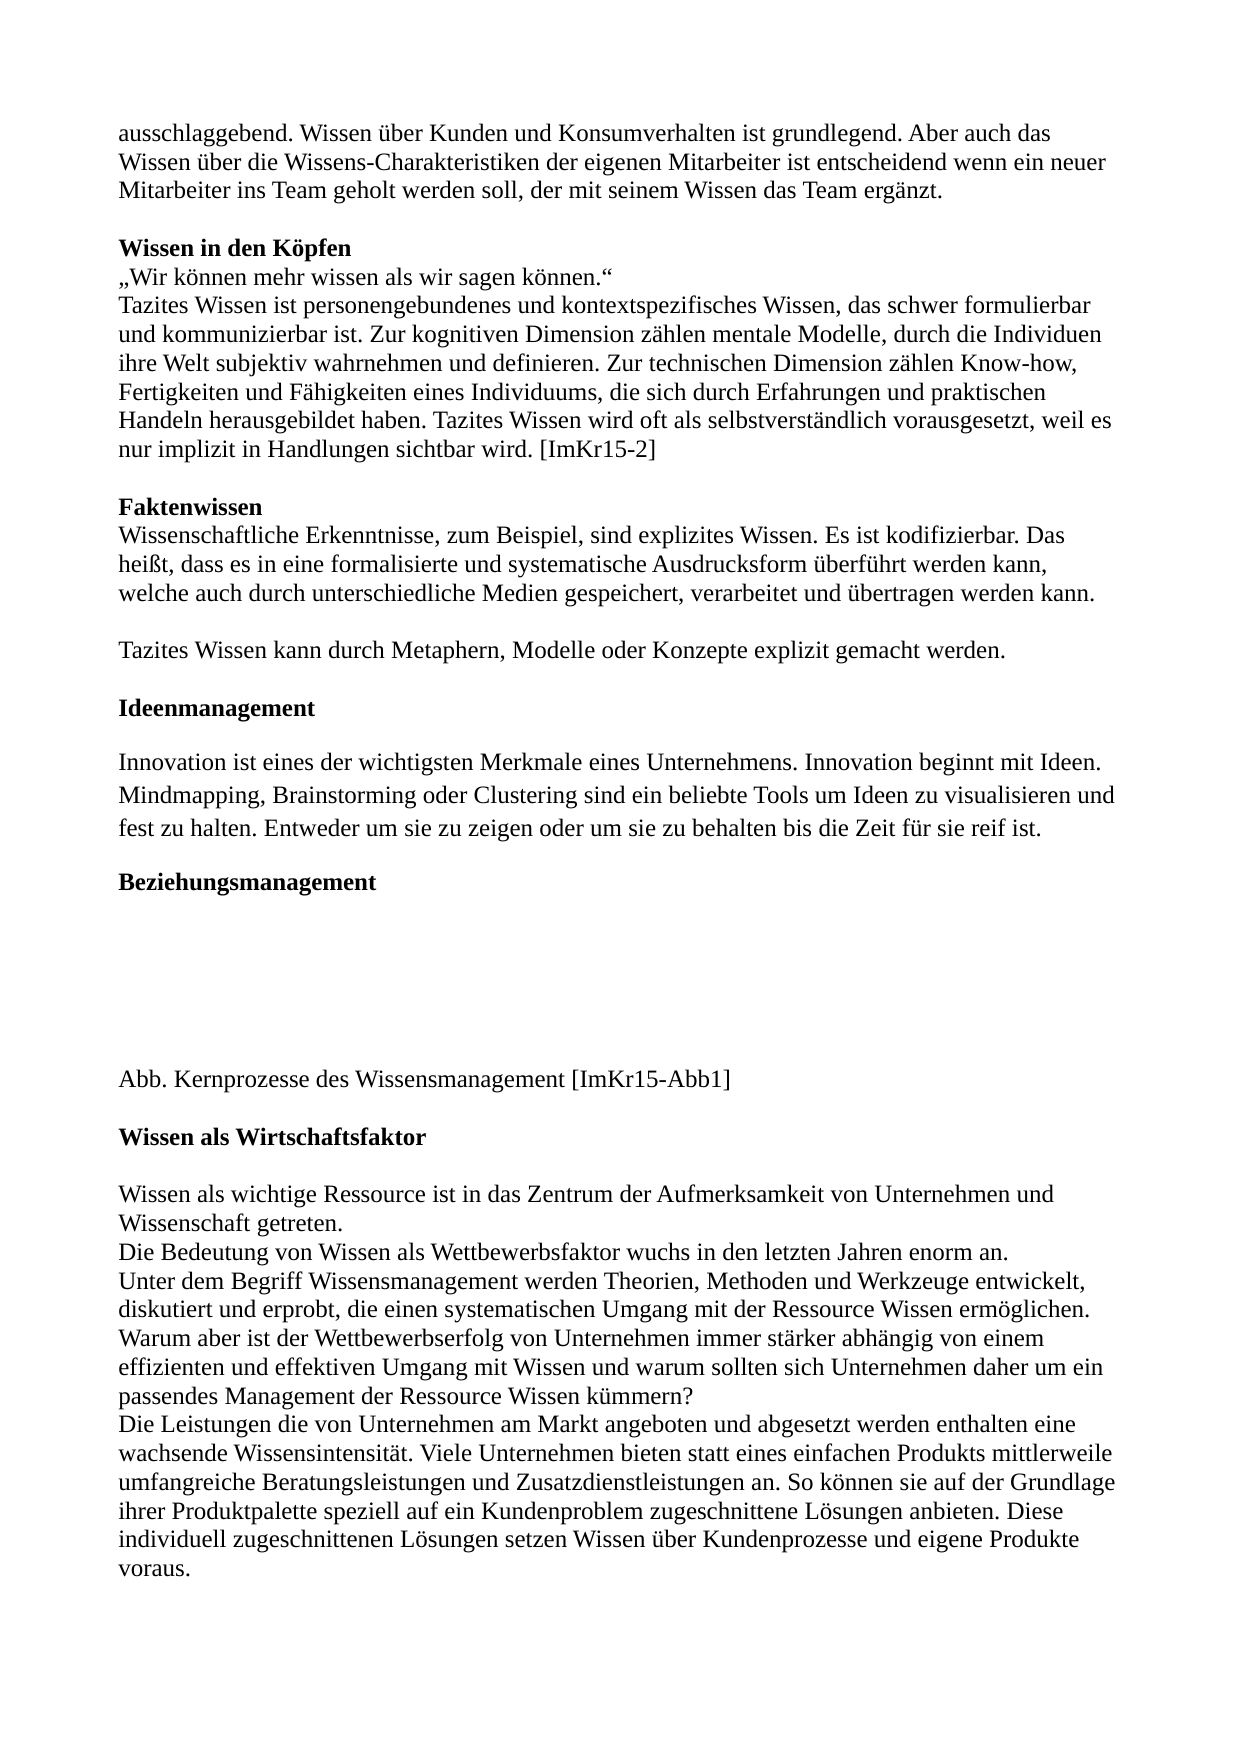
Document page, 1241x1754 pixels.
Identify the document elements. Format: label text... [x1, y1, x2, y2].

text Innovation ist eines der wichtigsten Merkmale eines Unternehmens. Innovation beginnt mit Ideen. Mindmapping, Brainstorming oder Clustering sind ein beliebte Tools um Ideen zu visualisieren und fest zu halten. Entweder um sie zu zeigen oder um sie zu behalten bis die Zeit für sie reif ist. [118, 747, 1122, 842]
text Warum aber ist der Wettbewerbserfolg von Unternehmen immer stärker abhängig von einem effizienten und effektiven Umgang mit Wissen und warum sollten sich Unternehmen daher um ein passendes Management der Ressource Wissen kümmern? [118, 1323, 1122, 1409]
text Wissen als Wirtschaftsfaktor [118, 1122, 1122, 1151]
text Beziehungsmanagement [118, 867, 1122, 896]
text Tazites Wissen ist personengebundenes und kontextspezifisches Wissen, das schwer formulierbar und kommunizierbar ist. Zur kognitiven Dimension zählen mentale Modelle, durch die Individuen ihre Welt subjektiv wahrnehmen und definieren. Zur technischen Dimension zählen Know-how, Fertigkeiten und Fähigkeiten eines Individuums, die sich durch Erfahrungen und praktischen Handeln herausgebildet haben. Tazites Wissen wird oft als selbstverständlich vorausgesetzt, weil es nur implizit in Handlungen sichtbar wird. [ImKr15-2] [118, 291, 1122, 463]
text Abb. Kernprozesse des Wissensmanagement [ImKr15-Abb1] [118, 1064, 1122, 1093]
text Wissenschaftliche Erkenntnisse, zum Beispiel, sind explizites Wissen. Es ist kodifizierbar. Das heißt, dass es in eine formalisierte und systematische Ausdrucksform überführt werden kann, welche auch durch unterschiedliche Medien gespeichert, verarbeitet und übertragen werden kann. [118, 521, 1122, 607]
text Wissen als wichtige Ressource ist in das Zentrum der Aufmerksamkeit von Unternehmen und Wissenschaft getreten. [118, 1179, 1122, 1237]
text ausschlaggebend. Wissen über Kunden und Konsumverhalten ist grundlegend. Aber auch das Wissen über die Wissens-Charakteristiken der eigenen Mitarbeiter ist entscheidend wenn ein neuer Mitarbeiter ins Team geholt werden soll, der mit seinem Wissen das Team ergänzt. [118, 118, 1122, 204]
text „Wir können mehr wissen als wir sagen können.“ [118, 262, 1122, 291]
text Wissen in den Köpfen [118, 233, 1122, 262]
text Tazites Wissen kann durch Metaphern, Modelle oder Konzepte explizit gemacht werden. [118, 636, 1122, 664]
text Unter dem Begriff Wissensmanagement werden Theorien, Methoden und Werkzeuge entwickelt, diskutiert und erprobt, die einen systematischen Umgang mit der Ressource Wissen ermöglichen. [118, 1266, 1122, 1323]
text Ideenmanagement [118, 693, 1122, 722]
text Faktenwissen [118, 492, 1122, 521]
text Die Bedeutung von Wissen als Wettbewerbsfaktor wuchs in den letzten Jahren enorm an. [118, 1237, 1122, 1266]
text Die Leistungen die von Unternehmen am Markt angeboten und abgesetzt werden enthalten eine wachsende Wissensintensität. Viele Unternehmen bieten statt eines einfachen Produkts mittlerweile umfangreiche Beratungsleistungen und Zusatzdienstleistungen an. So können sie auf der Grundlage ihrer Produktpalette speziell auf ein Kundenproblem zugeschnittene Lösungen anbieten. Diese individuell zugeschnittenen Lösungen setzen Wissen über Kundenprozesse und eigene Produkte voraus. [118, 1409, 1122, 1582]
